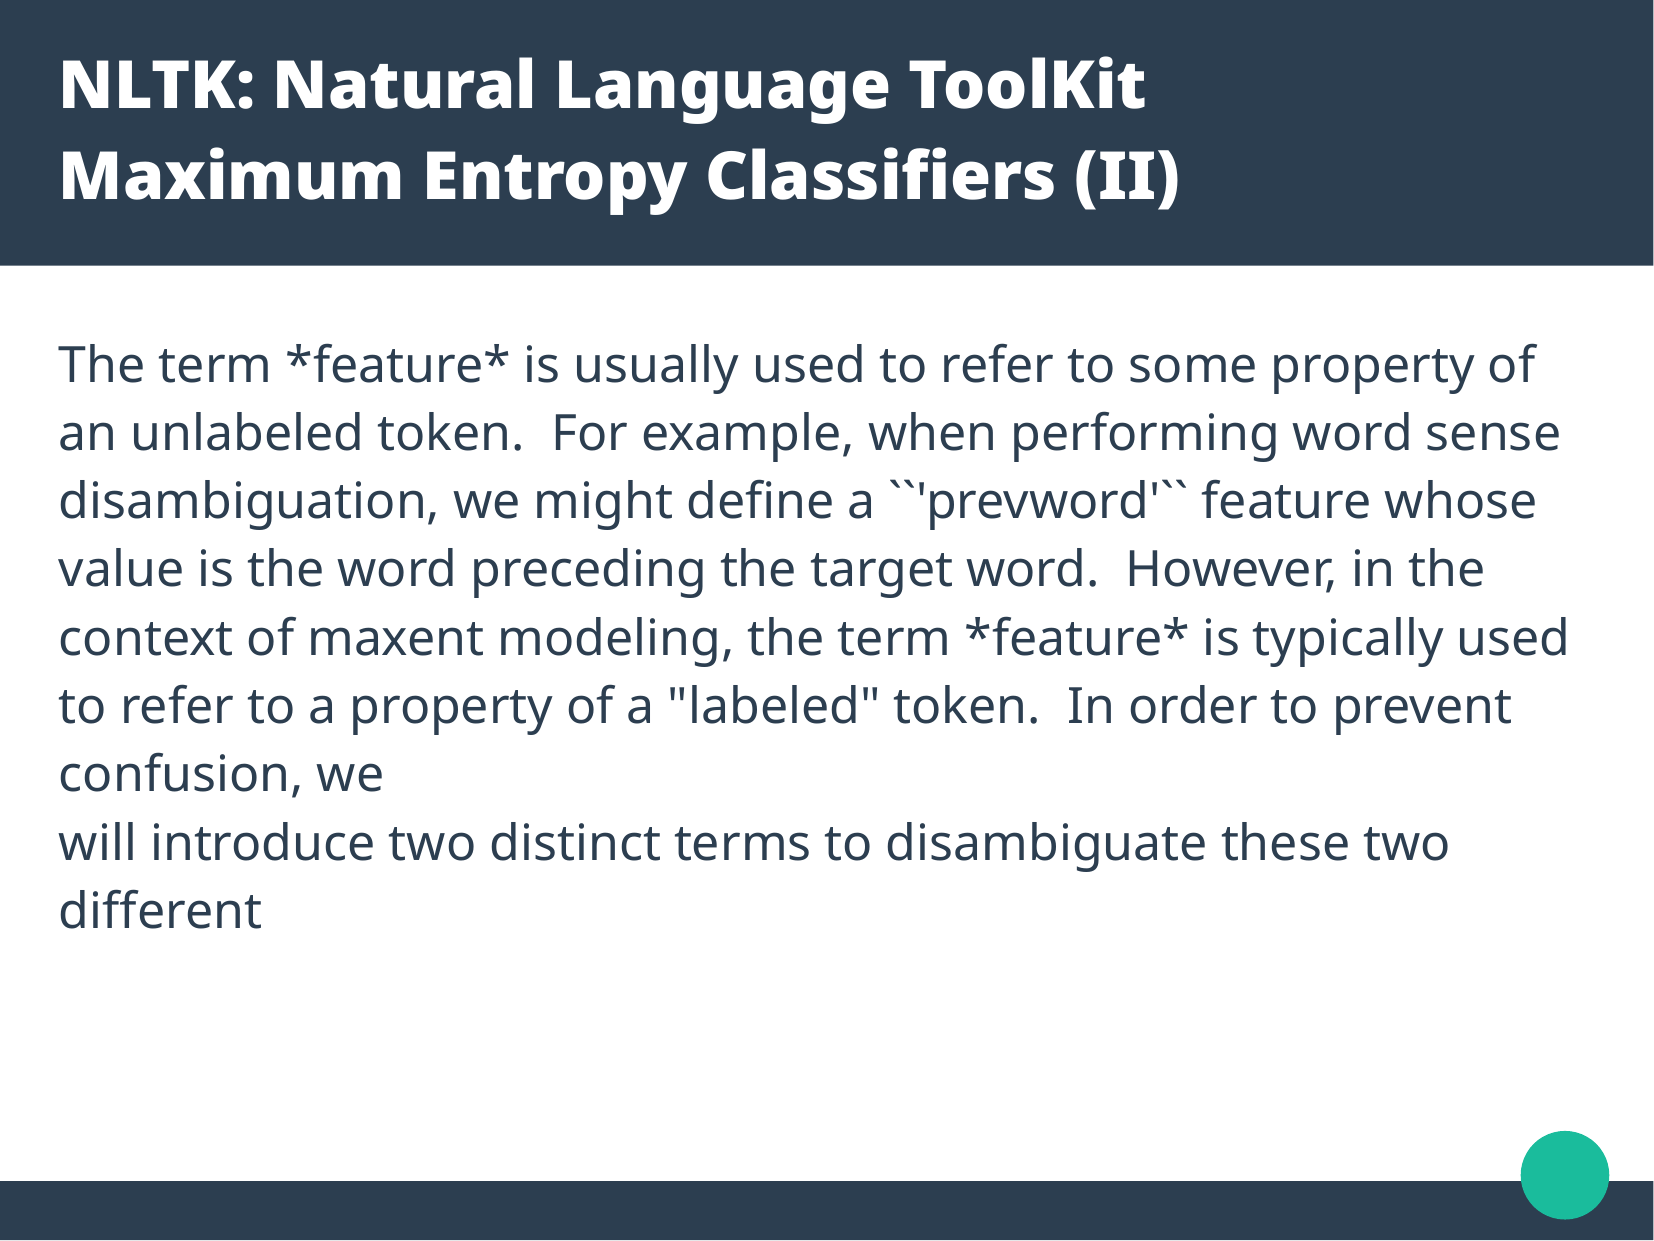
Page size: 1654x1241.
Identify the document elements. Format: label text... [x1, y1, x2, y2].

title NLTK: Natural Language ToolKit Maximum Entropy Classifiers (II) [59, 49, 1595, 207]
subtitle The term *feature* is usually used to refer to some property of an unlabeled token. For example, when performing word sense disambiguation, we might define a ``'prevword'`` feature whose value is the word preceding the target word. However, in the context of maxent modeling, the term *feature* is typically used to refer to a property of a "labeled" token. In order to prevent confusion, we will introduce two distinct terms to disambiguate these two different [59, 324, 1595, 1152]
